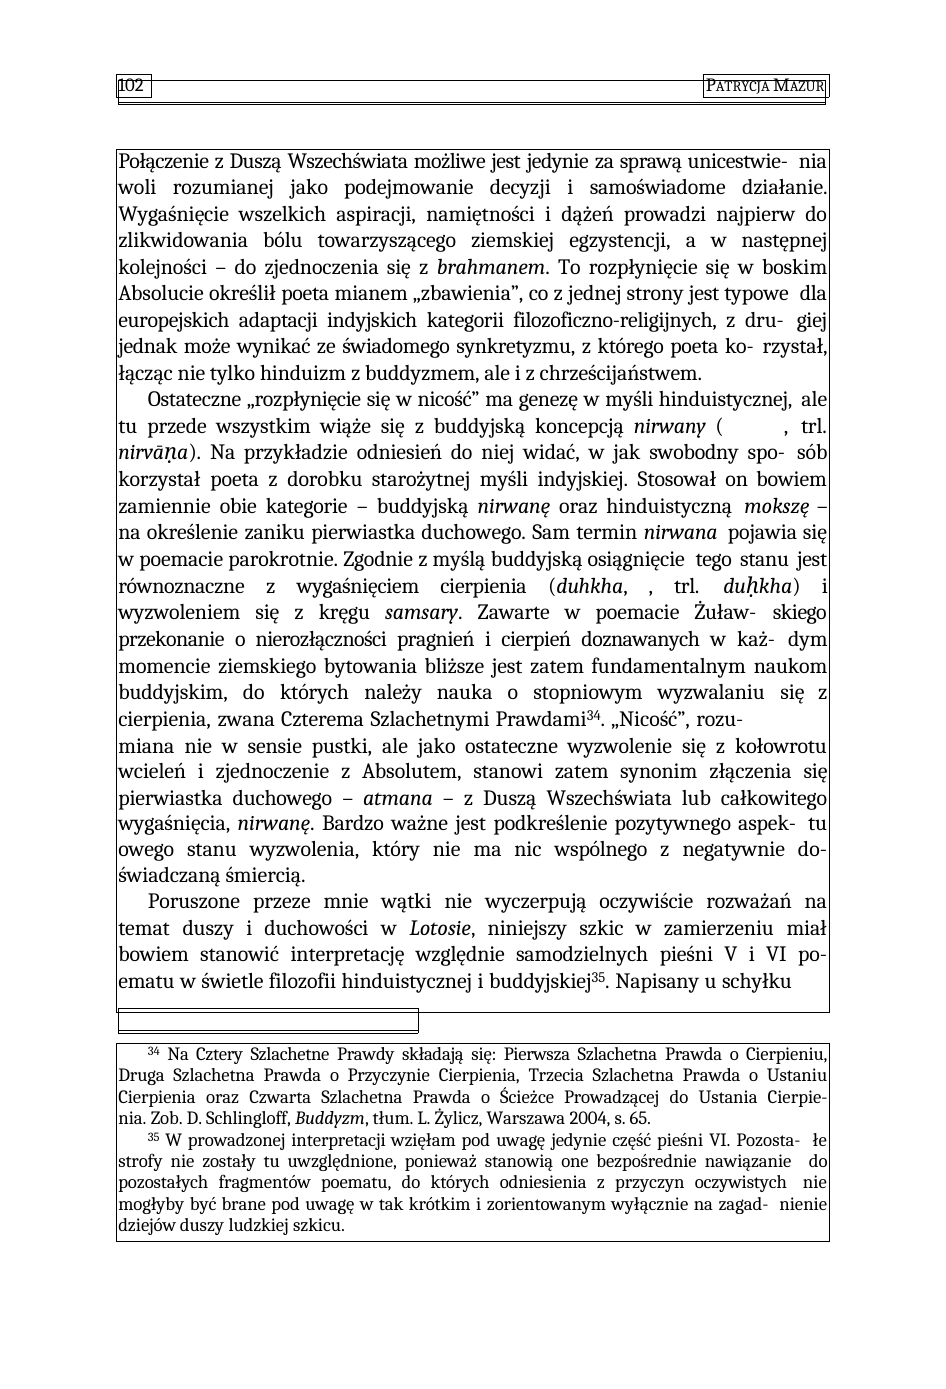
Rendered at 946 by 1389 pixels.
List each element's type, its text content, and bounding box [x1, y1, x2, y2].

text miana nie w sensie pustki, ale jako ostateczne wyzwolenie się z kołowrotu wcieleń i zjednoczenie z Absolutem, stanowi zatem synonim złączenia się pierwiastka duchowego – atmana – z Duszą Wszechświata lub całkowitego wygaśnięcia, nirwanę. Bardzo ważne jest podkreślenie pozytywnego aspek- tu owego stanu wyzwolenia, który nie ma nic wspólnego z negatywnie do- świadczaną śmiercią. [118, 733, 827, 888]
text 35 W prowadzonej interpretacji wzięłam pod uwagę jedynie część pieśni VI. Pozosta- łe strofy nie zostały tu uwzględnione, ponieważ stanowią one bezpośrednie nawiązanie do pozostałych fragmentów poematu, do których odniesienia z przyczyn oczywistych nie mogłyby być brane pod uwagę w tak krótkim i zorientowanym wyłącznie na zagad- nienie dziejów duszy ludzkiej szkicu. [118, 1129, 827, 1236]
text PATRYCJA MAZUR [706, 75, 828, 96]
text 34 Na Cztery Szlachetne Prawdy składają się: Pierwsza Szlachetna Prawda o Cierpieniu, Druga Szlachetna Prawda o Przyczynie Cierpienia, Trzecia Szlachetna Prawda o Ustaniu Cierpienia oraz Czwarta Szlachetna Prawda o Ścieżce Prowadzącej do Ustania Cierpie- nia. Zob. D. Schlingloff, Buddyzm, tłum. L. Żylicz, Warszawa 2004, s. 65. [118, 1044, 827, 1129]
text [118, 75, 151, 80]
text 102 [119, 81, 151, 96]
text Ostateczne „rozpłynięcie się w nicość” ma genezę w myśli hinduistycznej, ale tu przede wszystkim wiąże się z buddyjską koncepcją nirwany ( , trl. nirvāṇa). Na przykładzie odniesień do niej widać, w jak swobodny spo- sób korzystał poeta z dorobku starożytnej myśli indyjskiej. Stosował on bowiem zamiennie obie kategorie – buddyjską nirwanę oraz hinduistyczną mokszę – na określenie zaniku pierwiastka duchowego. Sam termin nirwana pojawia się w poemacie parokrotnie. Zgodnie z myślą buddyjską osiągnięcie tego stanu jest równoznaczne z wygaśnięciem cierpienia (duhkha, , trl. duḥkha) i wyzwoleniem się z kręgu samsary. Zawarte w poemacie Żuław- skiego przekonanie o nierozłączności pragnień i cierpień doznawanych w każ- dym momencie ziemskiego bytowania bliższe jest zatem fundamentalnym naukom buddyjskim, do których należy nauka o stopniowym wyzwalaniu się z cierpienia, zwana Czterema Szlachetnymi Prawdami34. „Nicość”, rozu- [118, 387, 827, 732]
text Poruszone przeze mnie wątki nie wyczerpują oczywiście rozważań na temat duszy i duchowości w Lotosie, niniejszy szkic w zamierzeniu miał bowiem stanowić interpretację względnie samodzielnych pieśni V i VI po- ematu w świetle filozofii hinduistycznej i buddyjskiej35. Napisany u schyłku [118, 889, 827, 993]
text Połączenie z Duszą Wszechświata możliwe jest jedynie za sprawą unicestwie- nia woli rozumianej jako podejmowanie decyzji i samoświadome działanie. Wygaśnięcie wszelkich aspiracji, namiętności i dążeń prowadzi najpierw do zlikwidowania bólu towarzyszącego ziemskiej egzystencji, a w następnej kolejności – do zjednoczenia się z brahmanem. To rozpłynięcie się w boskim Absolucie określił poeta mianem „zbawienia”, co z jednej strony jest typowe dla europejskich adaptacji indyjskich kategorii filozoficzno-religijnych, z dru- giej jednak może wynikać ze świadomego synkretyzmu, z którego poeta ko- rzystał, łącząc nie tylko hinduizm z buddyzmem, ale i z chrześcijaństwem. [118, 150, 827, 385]
